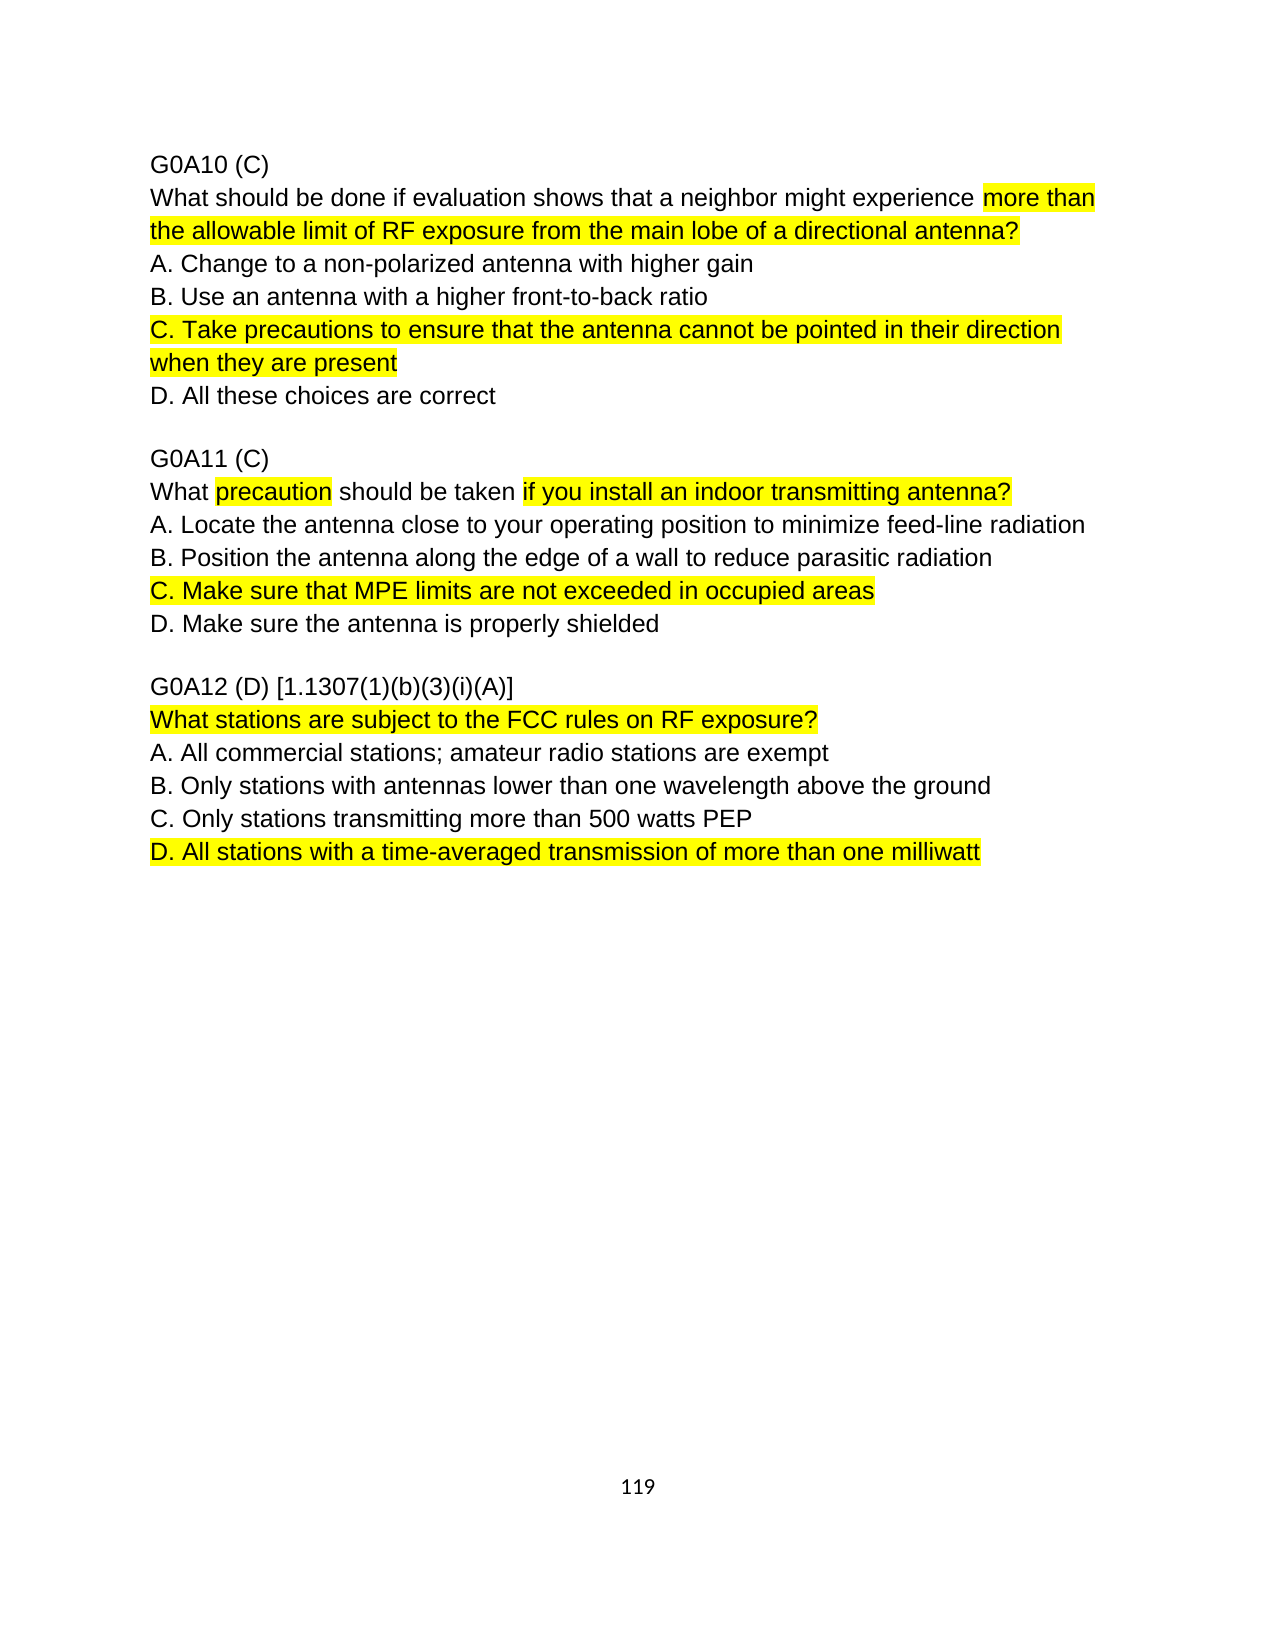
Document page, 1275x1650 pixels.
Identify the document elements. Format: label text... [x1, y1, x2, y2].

text G0A12 (D) [1.1307(1)(b)(3)(i)(A)] What stations are subject to the FCC rules on RF exposure? A. All commercial stations; amateur radio stations are exempt B. Only stations with antennas lower than one wavelength above the ground C. Only stations transmitting more than 500 watts PEP D. All stations with a time-averaged transmission of more than one milliwatt [150, 672, 1125, 866]
text G0A10 (C) What should be done if evaluation shows that a neighbor might experience more than the allowable limit of RF exposure from the main lobe of a directional antenna? A. Change to a non-polarized antenna with higher gain B. Use an antenna with a higher front-to-back ratio C. Take precautions to ensure that the antenna cannot be pointed in their direction when they are present D. All these choices are correct [150, 150, 1125, 410]
text G0A11 (C) What precaution should be taken if you install an indoor transmitting antenna? A. Locate the antenna close to your operating position to minimize feed-line radiation B. Position the antenna along the edge of a wall to reduce parasitic radiation C. Make sure that MPE limits are not exceeded in occupied areas D. Make sure the antenna is properly shielded [150, 444, 1125, 638]
